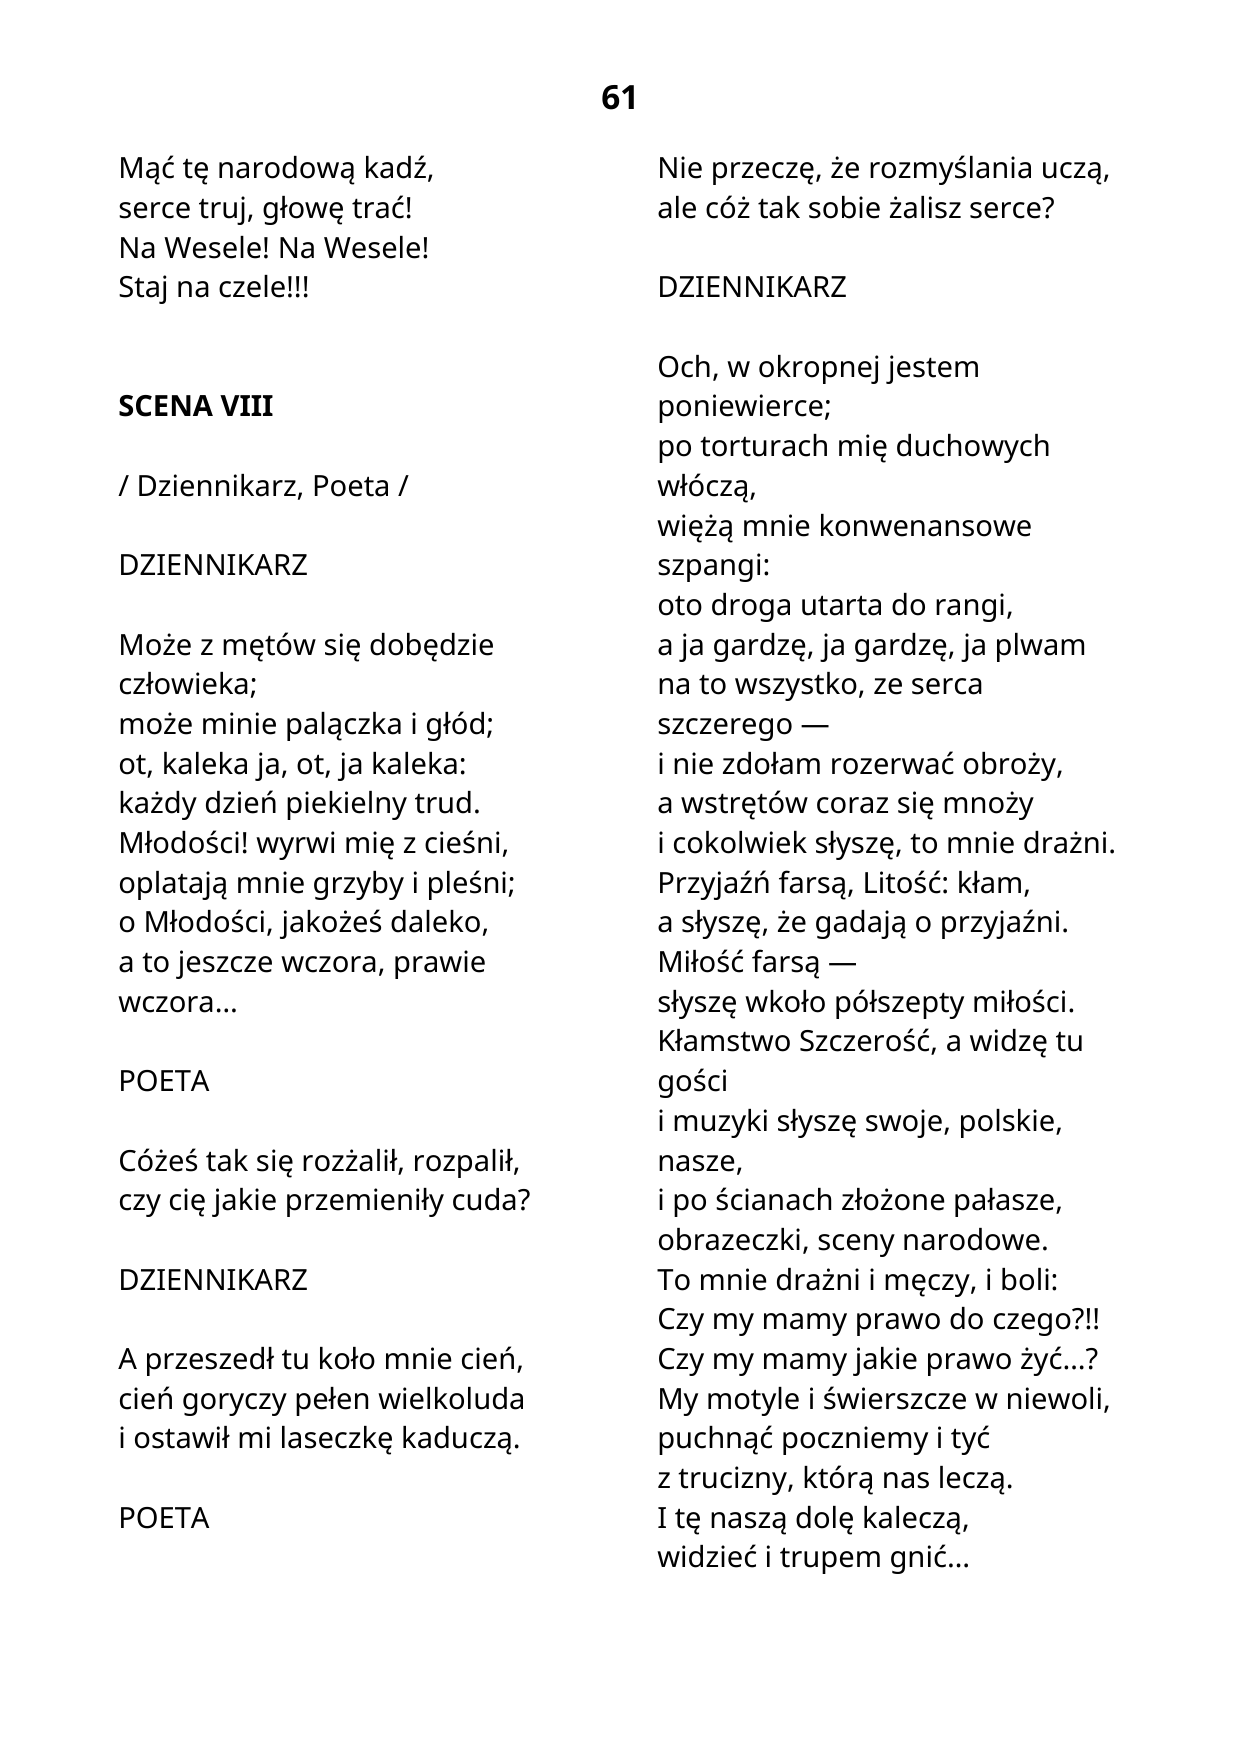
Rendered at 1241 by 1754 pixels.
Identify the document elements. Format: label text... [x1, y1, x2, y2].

text Miłość farsą — [657, 941, 1122, 981]
text DZIENNIKARZ [118, 544, 583, 584]
text i cokolwiek słyszę, to mnie drażni. [657, 822, 1122, 862]
text na to wszystko, ze serca szczerego — [657, 663, 1122, 743]
text więżą mnie konwenansowe szpangi: [657, 505, 1122, 584]
text widzieć i trupem gnić… [657, 1537, 1122, 1576]
text Och, w okropnej jestem poniewierce; [657, 346, 1122, 425]
text ale cóż tak sobie żalisz serce? [657, 187, 1122, 227]
text serce truj, głowę trać! [118, 187, 583, 227]
text czy cię jakie przemieniły cuda? [118, 1179, 583, 1219]
text DZIENNIKARZ [657, 267, 1122, 306]
text a słyszę, że gadają o przyjaźni. [657, 902, 1122, 941]
text Cóżeś tak się rozżalił, rozpalił, [118, 1140, 583, 1179]
text i nie zdołam rozerwać obroży, [657, 743, 1122, 783]
text a wstrętów coraz się mnoży [657, 783, 1122, 822]
text słyszę wkoło półszepty miłości. [657, 981, 1122, 1021]
text Na Wesele! Na Wesele! [118, 227, 583, 267]
text SCENA VIII [118, 386, 583, 425]
text i ostawił mi laseczkę kaduczą. [118, 1418, 583, 1457]
text Może z mętów się dobędzie człowieka; [118, 624, 583, 703]
text oplatają mnie grzyby i pleśni; [118, 862, 583, 902]
text a ja gardzę, ja gardzę, ja plwam [657, 624, 1122, 663]
text Staj na czele!!! [118, 267, 583, 306]
text / Dziennikarz, Poeta / [118, 465, 583, 505]
text My motyle i świerszcze w niewoli, [657, 1378, 1122, 1418]
text puchnąć poczniemy i tyć [657, 1418, 1122, 1457]
text po torturach mię duchowych włóczą, [657, 425, 1122, 505]
text DZIENNIKARZ [118, 1259, 583, 1298]
text Czy my mamy jakie prawo żyć…? [657, 1338, 1122, 1378]
text To mnie drażni i męczy, i boli: [657, 1259, 1122, 1298]
text Kłamstwo Szczerość, a widzę tu gości [657, 1021, 1122, 1100]
text ot, kaleka ja, ot, ja kaleka: [118, 743, 583, 783]
text Młodości! wyrwi mię z cieśni, [118, 822, 583, 862]
text i po ścianach złożone pałasze, [657, 1179, 1122, 1219]
text cień goryczy pełen wielkoluda [118, 1378, 583, 1418]
text POETA [118, 1497, 583, 1537]
text każdy dzień piekielny trud. [118, 783, 583, 822]
text I tę naszą dolę kaleczą, [657, 1497, 1122, 1537]
text A przeszedł tu koło mnie cień, [118, 1338, 583, 1378]
text z trucizny, którą nas leczą. [657, 1457, 1122, 1497]
text POETA [118, 1060, 583, 1100]
text może minie palączka i głód; [118, 703, 583, 743]
text Mąć tę narodową kadź, [118, 148, 583, 187]
text Nie przeczę, że rozmyślania uczą, [657, 148, 1122, 187]
text a to jeszcze wczora, prawie wczora… [118, 941, 583, 1021]
text oto droga utarta do rangi, [657, 584, 1122, 624]
text o Młodości, jakożeś daleko, [118, 902, 583, 941]
text i muzyki słyszę swoje, polskie, nasze, [657, 1100, 1122, 1179]
text Czy my mamy prawo do czego?!! [657, 1298, 1122, 1338]
text obrazeczki, sceny narodowe. [657, 1219, 1122, 1259]
text Przyjaźń farsą, Litość: kłam, [657, 862, 1122, 902]
